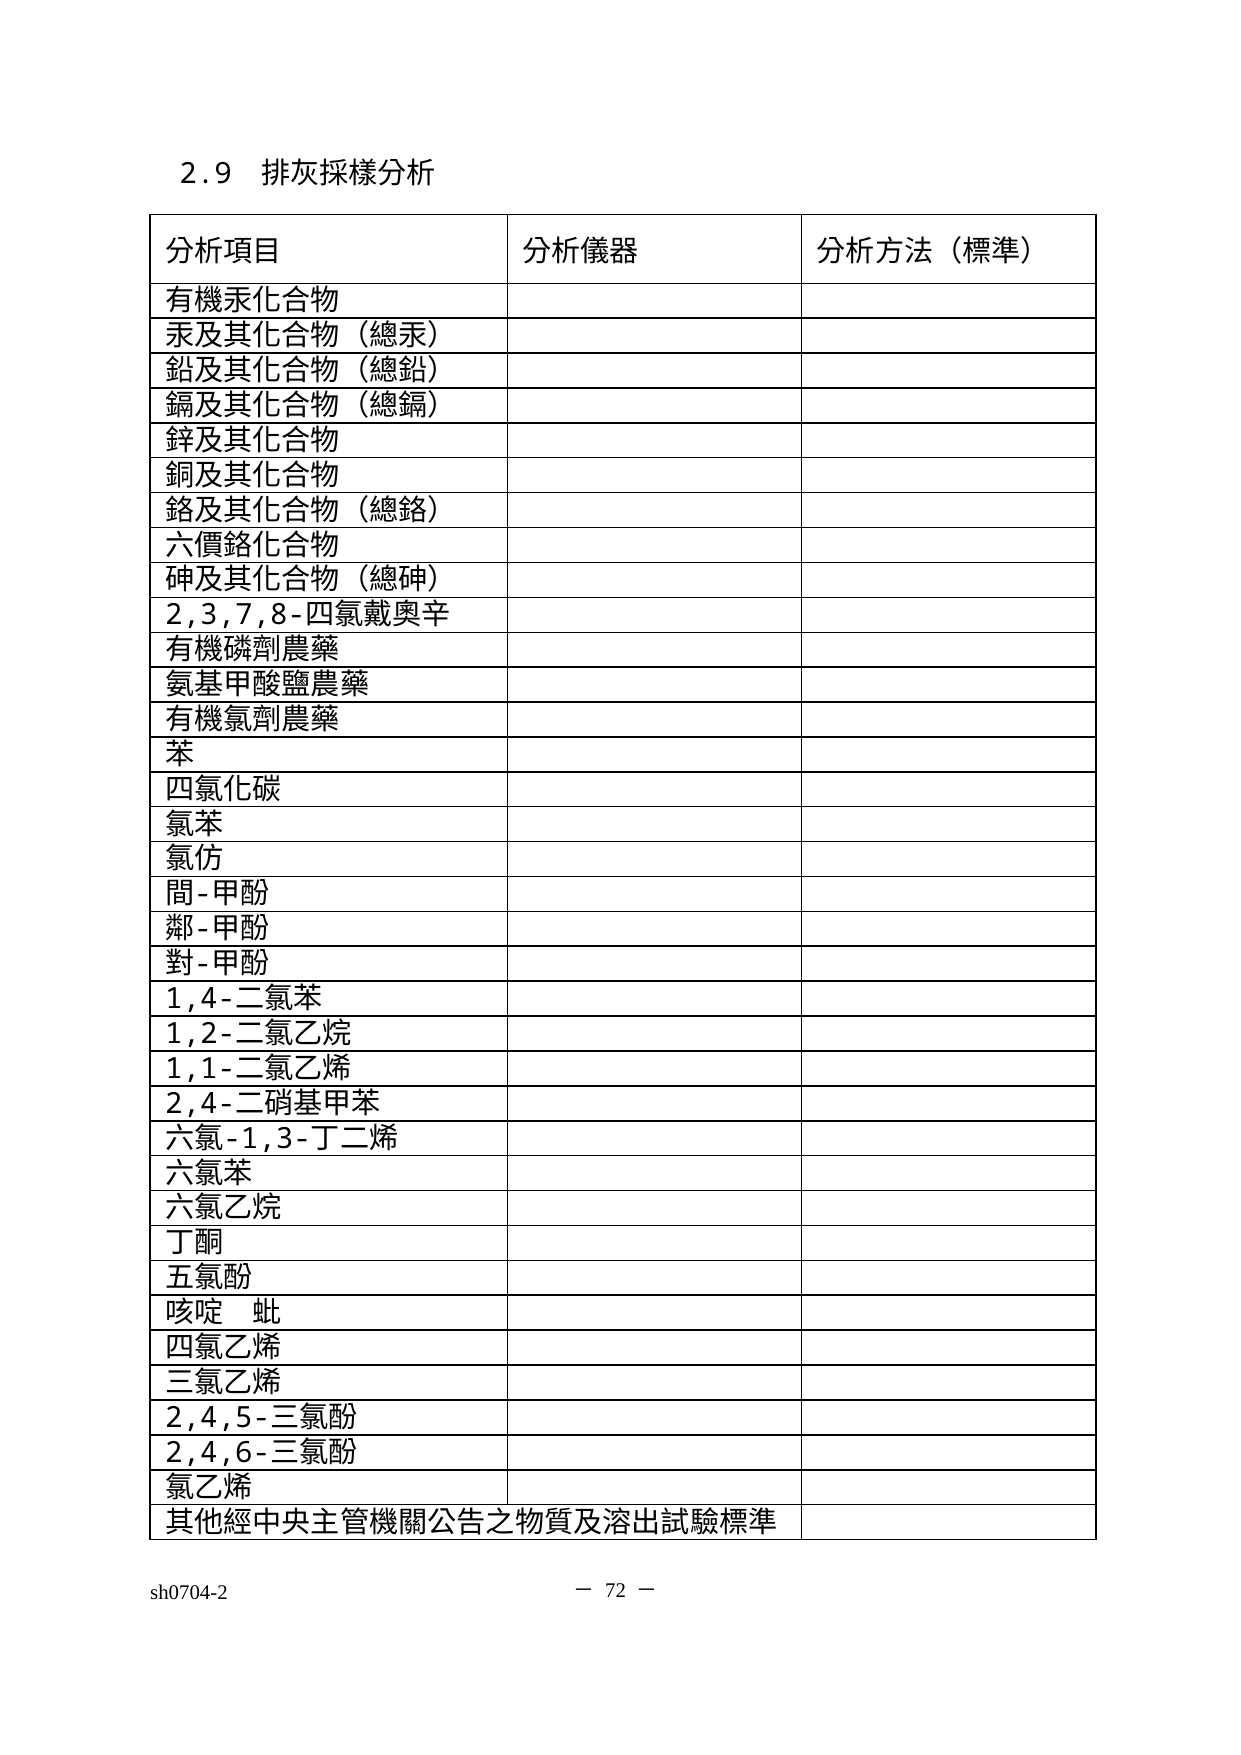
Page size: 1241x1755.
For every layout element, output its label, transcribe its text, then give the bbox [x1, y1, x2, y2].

table_cell [802, 807, 1095, 841]
table_cell 2,4-二硝基甲苯 [151, 1087, 507, 1120]
table_cell 四氯化碳 [151, 773, 507, 806]
table_cell [508, 598, 801, 631]
table_cell 銅及其化合物 [151, 458, 507, 492]
table_cell [802, 1331, 1095, 1364]
table_cell [508, 319, 801, 352]
table_cell 1,4-二氯苯 [151, 982, 507, 1015]
table_cell [508, 284, 801, 317]
table_cell [802, 1366, 1095, 1399]
table_cell [508, 1401, 801, 1434]
table_cell [802, 703, 1095, 736]
table_cell [508, 703, 801, 736]
table_cell 六氯苯 [151, 1156, 507, 1190]
table_cell [508, 947, 801, 980]
table_cell [802, 389, 1095, 422]
table_cell [802, 842, 1095, 876]
table_cell [802, 1471, 1095, 1504]
table_cell [508, 1017, 801, 1050]
table_cell [802, 1296, 1095, 1329]
table_header 分析項目 [151, 215, 507, 282]
table_cell [508, 563, 801, 596]
table_cell [802, 982, 1095, 1015]
table_cell 有機氯劑農藥 [151, 703, 507, 736]
table_cell 氯苯 [151, 807, 507, 841]
table_cell [802, 912, 1095, 945]
table_cell [508, 493, 801, 527]
table_cell [802, 1505, 1095, 1539]
table_cell 鉛及其化合物（總鉛） [151, 354, 507, 387]
table_cell [802, 947, 1095, 980]
table_cell [802, 773, 1095, 806]
table_cell [508, 1366, 801, 1399]
table_cell 三氯乙烯 [151, 1366, 507, 1399]
table_cell [802, 668, 1095, 701]
table_cell [802, 598, 1095, 631]
table_cell 鉻及其化合物（總鉻） [151, 493, 507, 527]
table_cell [802, 424, 1095, 457]
table_cell [802, 528, 1095, 562]
table_cell [802, 493, 1095, 527]
table_cell [802, 633, 1095, 666]
table_cell [508, 738, 801, 771]
table_cell [508, 807, 801, 841]
table_cell 1,1-二氯乙烯 [151, 1052, 507, 1085]
table_cell 氯仿 [151, 842, 507, 876]
table_cell [508, 424, 801, 457]
table_cell 2,4,6-三氯酚 [151, 1436, 507, 1469]
table_cell [802, 1226, 1095, 1259]
table_cell [802, 738, 1095, 771]
table_cell 氨基甲酸鹽農藥 [151, 668, 507, 701]
table_cell [508, 1261, 801, 1294]
table_cell [508, 1122, 801, 1155]
table_cell [508, 528, 801, 562]
table_cell [508, 389, 801, 422]
table_cell [508, 982, 801, 1015]
table_cell 2,4,5-三氯酚 [151, 1401, 507, 1434]
table_cell [802, 284, 1095, 317]
table_cell 砷及其化合物（總砷） [151, 563, 507, 596]
table_cell 四氯乙烯 [151, 1331, 507, 1364]
table_cell 六價鉻化合物 [151, 528, 507, 562]
table_cell 苯 [151, 738, 507, 771]
table_cell [802, 563, 1095, 596]
table_cell 鋅及其化合物 [151, 424, 507, 457]
table_cell [802, 1156, 1095, 1190]
table_cell [508, 1156, 801, 1190]
table_cell [802, 1261, 1095, 1294]
table_cell 鄰-甲酚 [151, 912, 507, 945]
table_cell 間-甲酚 [151, 877, 507, 911]
table_header 分析儀器 [508, 215, 801, 282]
table_cell 丁酮 [151, 1226, 507, 1259]
table_cell [508, 354, 801, 387]
table_header 分析方法（標準） [802, 215, 1095, 282]
table_cell [508, 1191, 801, 1224]
table_cell [802, 1122, 1095, 1155]
table_cell [508, 1296, 801, 1329]
table_cell 汞及其化合物（總汞） [151, 319, 507, 352]
table_cell 1,2-二氯乙烷 [151, 1017, 507, 1050]
table_cell 六氯-1,3-丁二烯 [151, 1122, 507, 1155]
table_cell 鎘及其化合物（總鎘） [151, 389, 507, 422]
table_cell [802, 1052, 1095, 1085]
table_cell [508, 668, 801, 701]
text 2.9 排灰採樣分析 [150, 150, 1090, 192]
table_cell 對-甲酚 [151, 947, 507, 980]
table_cell 六氯乙烷 [151, 1191, 507, 1224]
table_cell [508, 773, 801, 806]
table_cell [802, 458, 1095, 492]
table_cell [802, 1191, 1095, 1224]
table_cell [508, 1052, 801, 1085]
table_cell [802, 1087, 1095, 1120]
table_cell [508, 1226, 801, 1259]
table_cell [802, 1436, 1095, 1469]
table_cell [508, 1471, 801, 1504]
table_cell 2,3,7,8-四氯戴奧辛 [151, 598, 507, 631]
table_cell [508, 1331, 801, 1364]
table_cell 五氯酚 [151, 1261, 507, 1294]
table_cell [802, 1401, 1095, 1434]
table_cell [802, 319, 1095, 352]
table_cell [508, 458, 801, 492]
table_cell 有機磷劑農藥 [151, 633, 507, 666]
table_cell 咳啶 蚍 [151, 1296, 507, 1329]
table_cell [508, 842, 801, 876]
table_cell [508, 912, 801, 945]
table_cell [508, 877, 801, 911]
table_cell [508, 1087, 801, 1120]
table_cell [508, 1436, 801, 1469]
table_cell 有機汞化合物 [151, 284, 507, 317]
table_cell 其他經中央主管機關公告之物質及溶出試驗標準 [151, 1505, 801, 1539]
table_cell [508, 633, 801, 666]
table_cell [802, 354, 1095, 387]
table_cell [802, 877, 1095, 911]
table_cell [802, 1017, 1095, 1050]
table_cell 氯乙烯 [151, 1471, 507, 1504]
